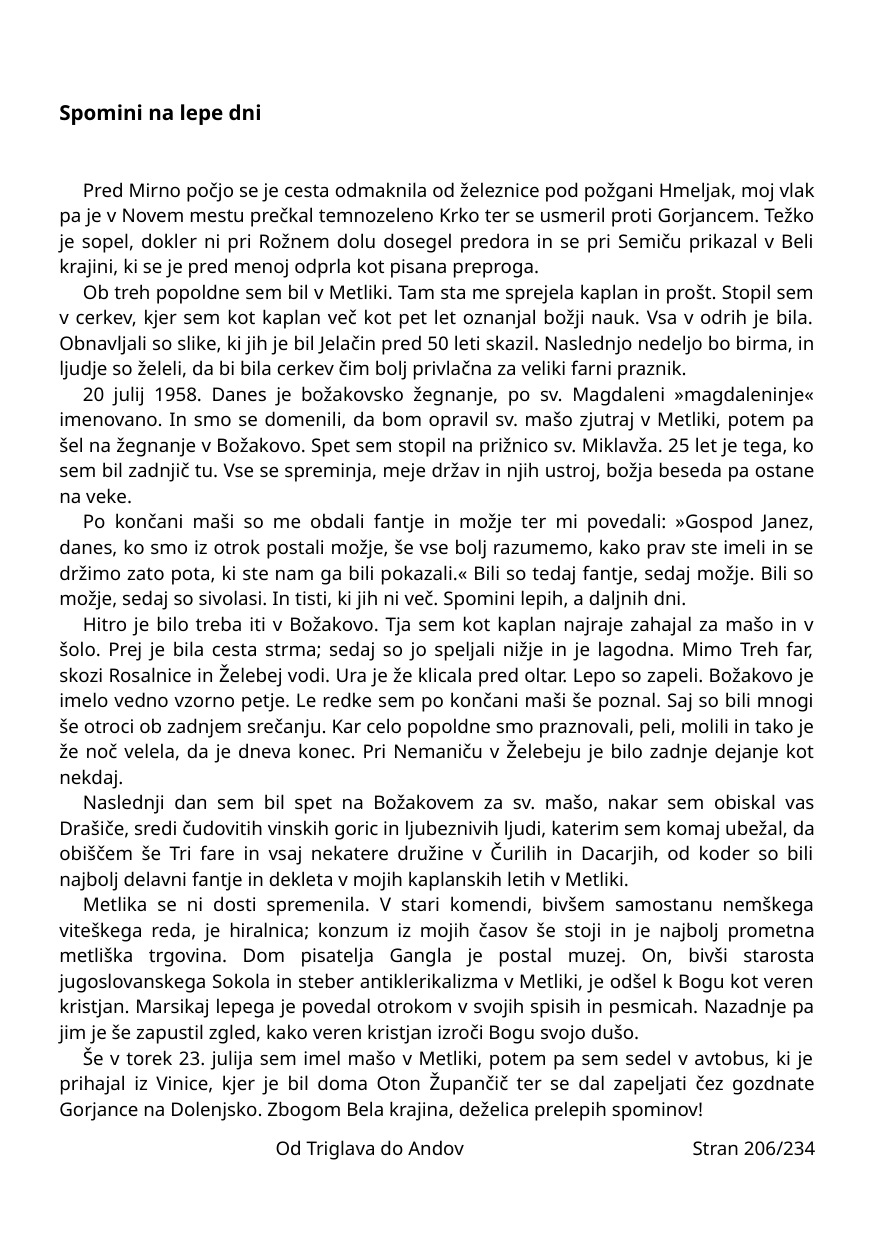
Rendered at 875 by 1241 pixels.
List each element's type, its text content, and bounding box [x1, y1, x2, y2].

text Ob treh popoldne sem bil v Metliki. Tam sta me sprejela kaplan in prošt. Stopil sem v cerkev, kjer sem kot kaplan več kot pet let oznanjal božji nauk. Vsa v odrih je bila. Obnavljali so slike, ki jih je bil Jelačin pred 50 leti skazil. Naslednjo nedeljo bo birma, in ljudje so želeli, da bi bila cerkev čim bolj privlačna za veliki farni praznik. [59, 279, 815, 381]
text 20 julij 1958. Danes je božakovsko žegnanje, po sv. Magdaleni »magdaleninje« imenovano. In smo se domenili, da bom opravil sv. mašo zjutraj v Metliki, potem pa šel na žegnanje v Božakovo. Spet sem stopil na prižnico sv. Miklavža. 25 let je tega, ko sem bil zadnjič tu. Vse se spreminja, meje držav in njih ustroj, božja beseda pa ostane na veke. [59, 381, 815, 509]
text Po končani maši so me obdali fantje in možje ter mi povedali: »Gospod Janez, danes, ko smo iz otrok postali možje, še vse bolj razumemo, kako prav ste imeli in se držimo zato pota, ki ste nam ga bili pokazali.« Bili so tedaj fantje, sedaj možje. Bili so možje, sedaj so sivolasi. In tisti, ki jih ni več. Spomini lepih, a daljnih dni. [59, 509, 815, 611]
subtitle Spomini na lepe dni [59, 75, 815, 127]
text Hitro je bilo treba iti v Božakovo. Tja sem kot kaplan najraje zahajal za mašo in v šolo. Prej je bila cesta strma; sedaj so jo speljali nižje in je lagodna. Mimo Treh far, skozi Rosalnice in Želebej vodi. Ura je že klicala pred oltar. Lepo so zapeli. Božakovo je imelo vedno vzorno petje. Le redke sem po končani maši še poznal. Saj so bili mnogi še otroci ob zadnjem srečanju. Kar celo popoldne smo praznovali, peli, molili in tako je že noč velela, da je dneva konec. Pri Nemaniču v Želebeju je bilo zadnje dejanje kot nekdaj. [59, 611, 815, 789]
text Naslednji dan sem bil spet na Božakovem za sv. mašo, nakar sem obiskal vas Drašiče, sredi čudovitih vinskih goric in ljubeznivih ljudi, katerim sem komaj ubežal, da obiščem še Tri fare in vsaj nekatere družine v Čurilih in Dacarjih, od koder so bili najbolj delavni fantje in dekleta v mojih kaplanskih letih v Metliki. [59, 789, 815, 892]
text Še v torek 23. julija sem imel mašo v Metliki, potem pa sem sedel v avtobus, ki je prihajal iz Vinice, kjer je bil doma Oton Župančič ter se dal zapeljati čez gozdnate Gorjance na Dolenjsko. Zbogom Bela krajina, deželica prelepih spominov! [59, 1045, 815, 1121]
text Pred Mirno počjo se je cesta odmaknila od železnice pod požgani Hmeljak, moj vlak pa je v Novem mestu prečkal temnozeleno Krko ter se usmeril proti Gorjancem. Težko je sopel, dokler ni pri Rožnem dolu dosegel predora in se pri Semiču prikazal v Beli krajini, ki se je pred menoj odprla kot pisana preproga. [59, 177, 815, 279]
text Metlika se ni dosti spremenila. V stari komendi, bivšem samostanu nemškega viteškega reda, je hiralnica; konzum iz mojih časov še stoji in je najbolj prometna metliška trgovina. Dom pisatelja Gangla je postal muzej. On, bivši starosta jugoslovanskega Sokola in steber antiklerikalizma v Metliki, je odšel k Bogu kot veren kristjan. Marsikaj lepega je povedal otrokom v svojih spisih in pesmicah. Nazadnje pa jim je še zapustil zgled, kako veren kristjan izroči Bogu svojo dušo. [59, 892, 815, 1045]
